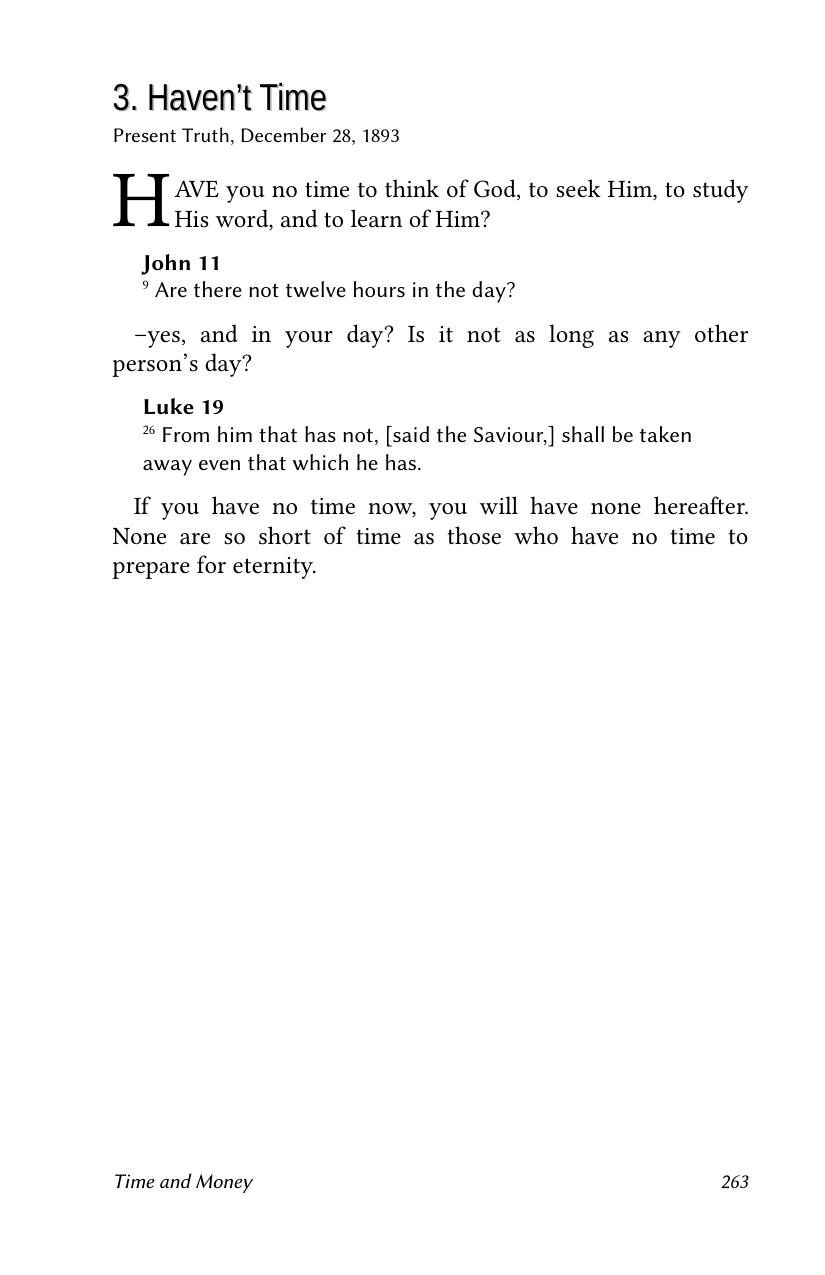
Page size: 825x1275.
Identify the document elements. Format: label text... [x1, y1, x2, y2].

text Luke 19 [142, 394, 750, 421]
text John 11 [142, 249, 750, 276]
text 26 From him that has not, [said the Saviour,] shall be taken away even that which he has. [142, 422, 720, 476]
text HAVE you no time to think of God, to seek Him, to study His word, and to learn of Him? [112, 175, 750, 233]
text 9 Are there not twelve hours in the day? [142, 277, 720, 303]
text Present Truth, December 28, 1893 [112, 124, 750, 148]
title Haven’t Time [112, 75, 750, 118]
text –yes, and in your day? Is it not as long as any other person’s day? [112, 319, 750, 378]
text If you have no time now, you will have none hereafter. None are so short of time as those who have no time to prepare for eternity. [112, 492, 750, 580]
